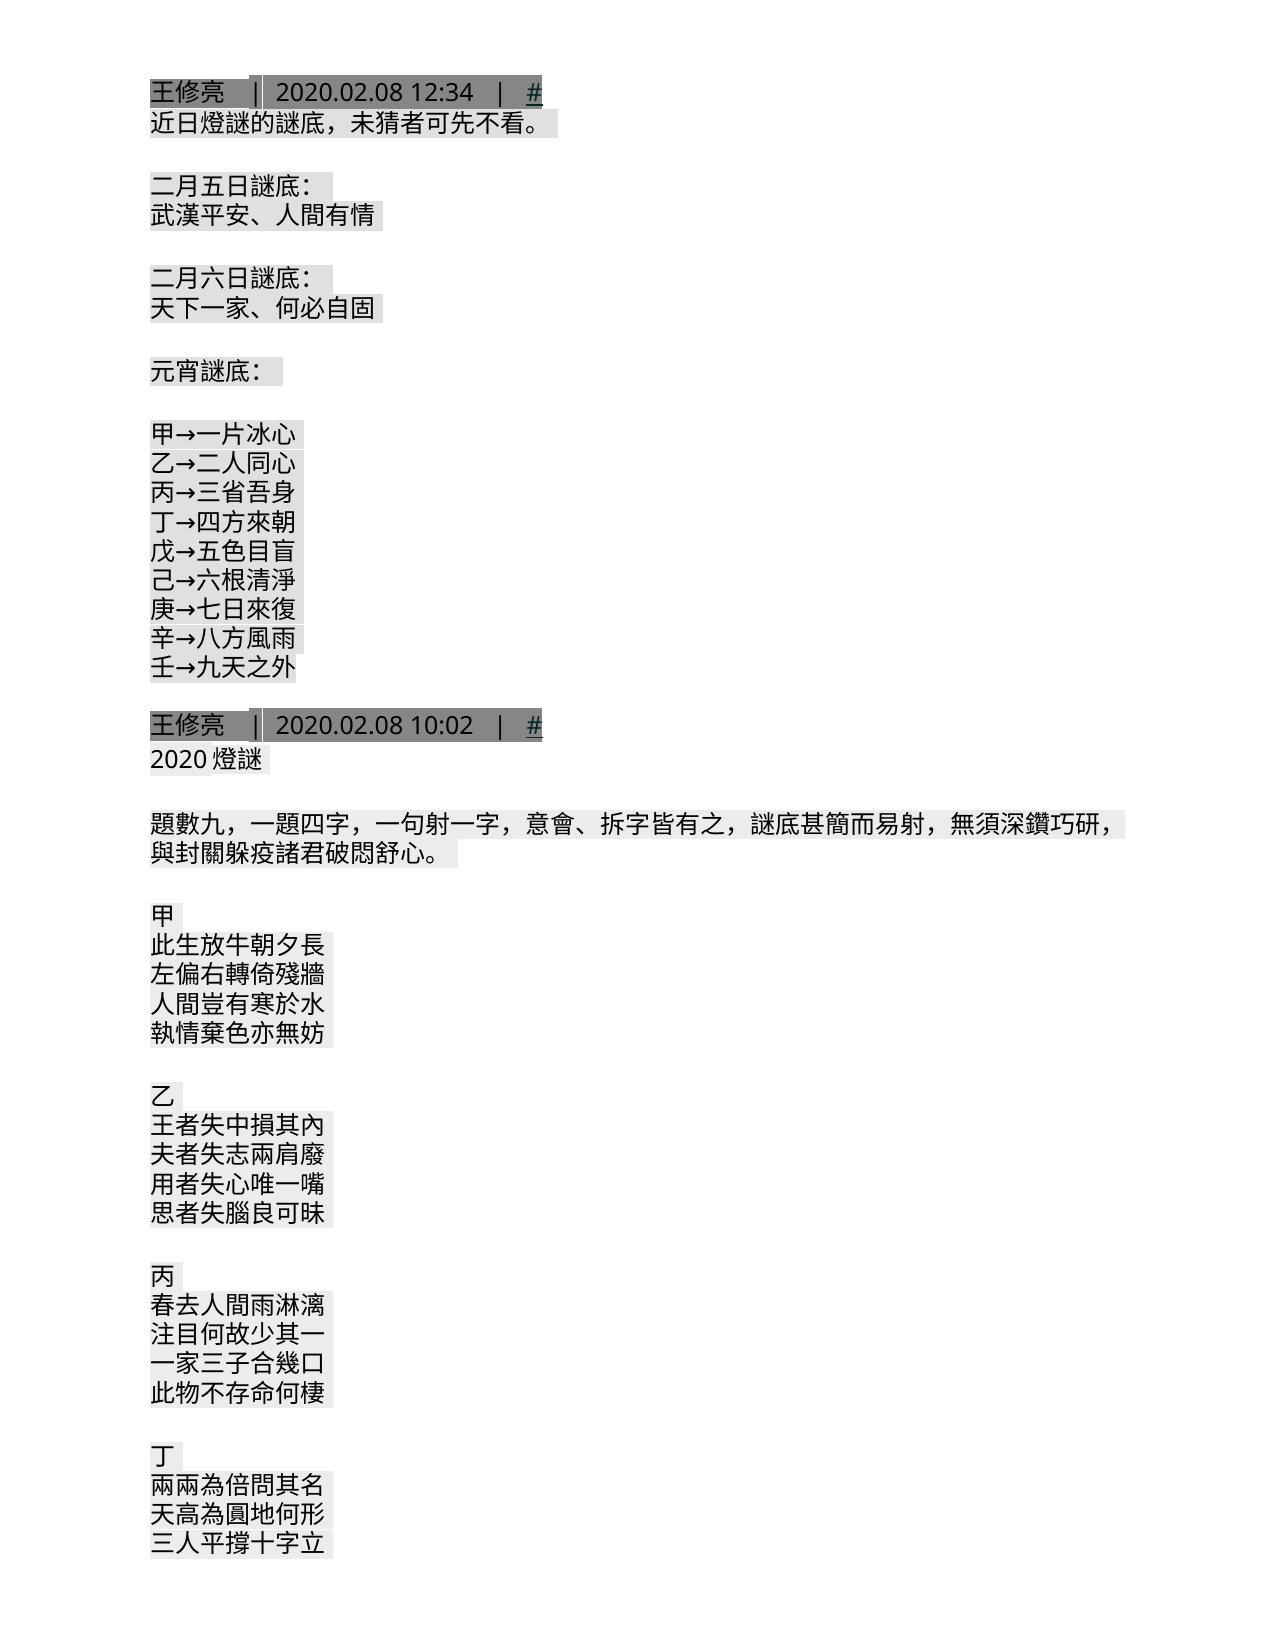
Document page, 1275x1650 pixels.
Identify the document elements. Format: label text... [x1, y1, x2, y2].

text 近日燈謎的謎底，未猜者可先不看。 二月五日謎底： 武漢平安、人間有情 二月六日謎底： 天下一家、何必自固 元宵謎底： 甲→一片冰心 乙→二人同心 丙→三省吾身 丁→四方來朝 戊→五色目盲 己→六根清淨 庚→七日來復 辛→八方風雨 壬→九天之外 [150, 109, 1125, 683]
text 王修亮 | 2020.02.08 12:34 | # [150, 75, 1125, 109]
text 王修亮 | 2020.02.08 10:02 | # [150, 708, 1125, 742]
text 2020燈謎 題數九，一題四字，一句射一字，意會、拆字皆有之，謎底甚簡而易射，無須深鑽巧研，與封關躲疫諸君破悶舒心。 甲 此生放牛朝夕長 左偏右轉倚殘牆 人間豈有寒於水 執情棄色亦無妨 乙 王者失中損其內 夫者失志兩肩廢 用者失心唯一嘴 思者失腦良可昧 丙 春去人間雨淋漓 注目何故少其一 一家三子合幾口 此物不存命何棲 丁 兩兩為倍問其名 天高為圓地何形 三人平撐十字立 [150, 742, 1125, 1559]
